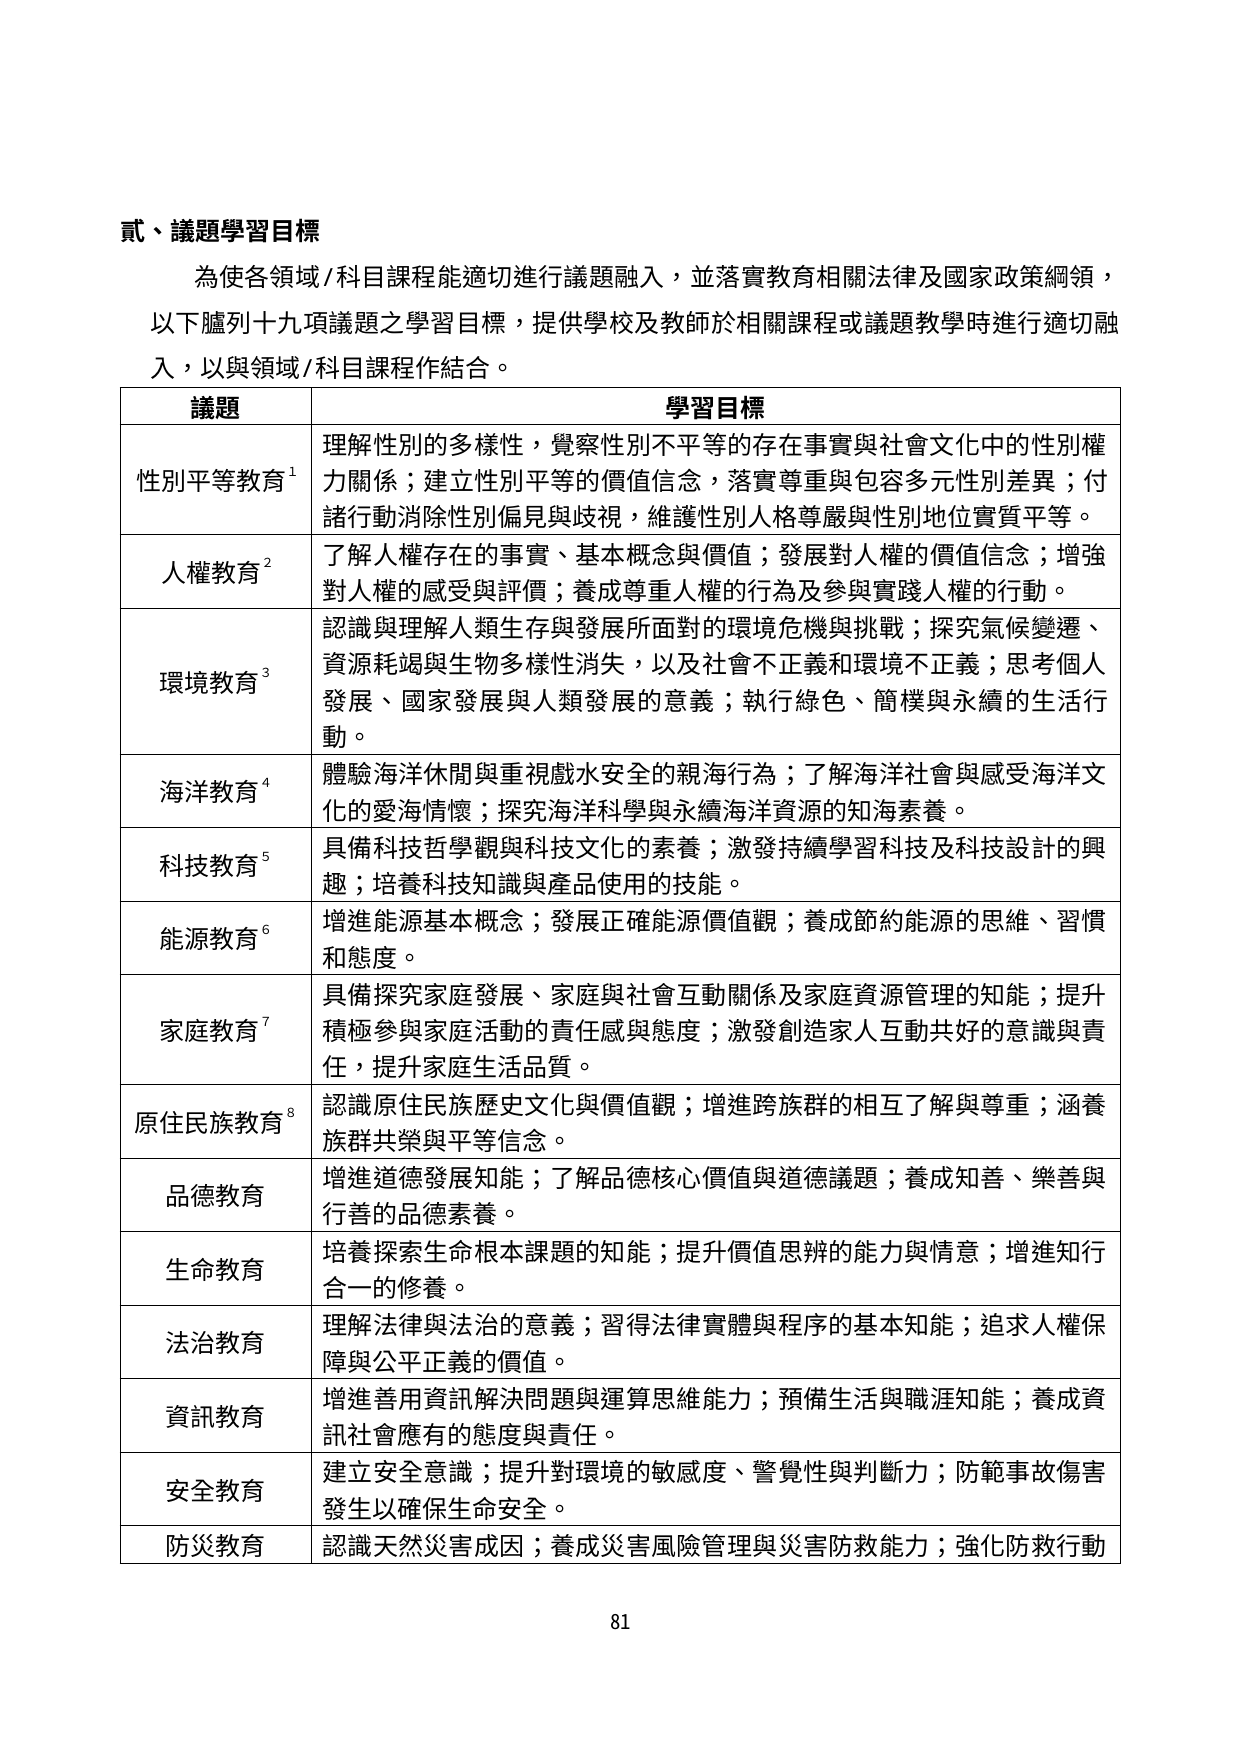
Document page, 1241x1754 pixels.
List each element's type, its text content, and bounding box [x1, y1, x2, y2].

table_cell 具備探究家庭發展、家庭與社會互動關係及家庭資源管理的知能；提升積極參與家庭活動的責任感與態度；激發創造家人互動共好的意識與責任，提升家庭生活品質。 [312, 975, 1120, 1084]
table_cell 認識與理解人類生存與發展所面對的環境危機與挑戰；探究氣候變遷、資源耗竭與生物多樣性消失，以及社會不正義和環境不正義；思考個人發展、國家發展與人類發展的意義；執行綠色、簡樸與永續的生活行動。 [312, 609, 1120, 754]
table_cell 體驗海洋休閒與重視戲水安全的親海行為；了解海洋社會與感受海洋文化的愛海情懷；探究海洋科學與永續海洋資源的知海素養。 [312, 755, 1120, 827]
table_cell 認識天然災害成因；養成災害風險管理與災害防救能力；強化防救行動 [312, 1526, 1120, 1563]
table_cell 防災教育 [121, 1526, 311, 1563]
table_cell 了解人權存在的事實、基本概念與價值；發展對人權的價值信念；增強對人權的感受與評價；養成尊重人權的行為及參與實踐人權的行動。 [312, 535, 1120, 608]
table_header 議題 [121, 388, 311, 424]
table_cell 品德教育 [121, 1159, 311, 1231]
table_cell 建立安全意識；提升對環境的敏感度、警覺性與判斷力；防範事故傷害發生以確保生命安全。 [312, 1453, 1120, 1525]
table_cell 資訊教育 [121, 1379, 311, 1452]
table_cell 環境教育３ [121, 609, 311, 754]
table_cell 培養探索生命根本課題的知能；提升價值思辨的能力與情意；增進知行合一的修養。 [312, 1232, 1120, 1305]
table_cell 增進善用資訊解決問題與運算思維能力；預備生活與職涯知能；養成資訊社會應有的態度與責任。 [312, 1379, 1120, 1452]
table_cell 具備科技哲學觀與科技文化的素養；激發持續學習科技及科技設計的興趣；培養科技知識與產品使用的技能。 [312, 828, 1120, 901]
table_header 學習目標 [312, 388, 1120, 424]
table_cell 理解性別的多樣性，覺察性別不平等的存在事實與社會文化中的性別權力關係；建立性別平等的價值信念，落實尊重與包容多元性別差異；付諸行動消除性別偏見與歧視，維護性別人格尊嚴與性別地位實質平等。 [312, 425, 1120, 534]
table_cell 理解法律與法治的意義；習得法律實體與程序的基本知能；追求人權保障與公平正義的價值。 [312, 1306, 1120, 1378]
table_cell 能源教育６ [121, 902, 311, 974]
text 為使各領域/科目課程能適切進行議題融入，並落實教育相關法律及國家政策綱領，以下臚列十九項議題之學習目標，提供學校及教師於相關課程或議題教學時進行適切融入，以與領域/科目課程作結合。 [150, 249, 1120, 387]
table_cell 家庭教育７ [121, 975, 311, 1084]
table_cell 性別平等教育１ [121, 425, 311, 534]
table_cell 海洋教育４ [121, 755, 311, 827]
table_cell 增進道德發展知能；了解品德核心價值與道德議題；養成知善、樂善與行善的品德素養。 [312, 1159, 1120, 1231]
table_cell 生命教育 [121, 1232, 311, 1305]
table_cell 原住民族教育８ [121, 1085, 311, 1158]
table_cell 增進能源基本概念；發展正確能源價值觀；養成節約能源的思維、習慣和態度。 [312, 902, 1120, 974]
table_cell 科技教育５ [121, 828, 311, 901]
table_cell 法治教育 [121, 1306, 311, 1378]
table_cell 人權教育２ [121, 535, 311, 608]
table_cell 安全教育 [121, 1453, 311, 1525]
table_cell 認識原住民族歷史文化與價值觀；增進跨族群的相互了解與尊重；涵養族群共榮與平等信念。 [312, 1085, 1120, 1158]
text 貳、議題學習目標 [120, 204, 1120, 249]
